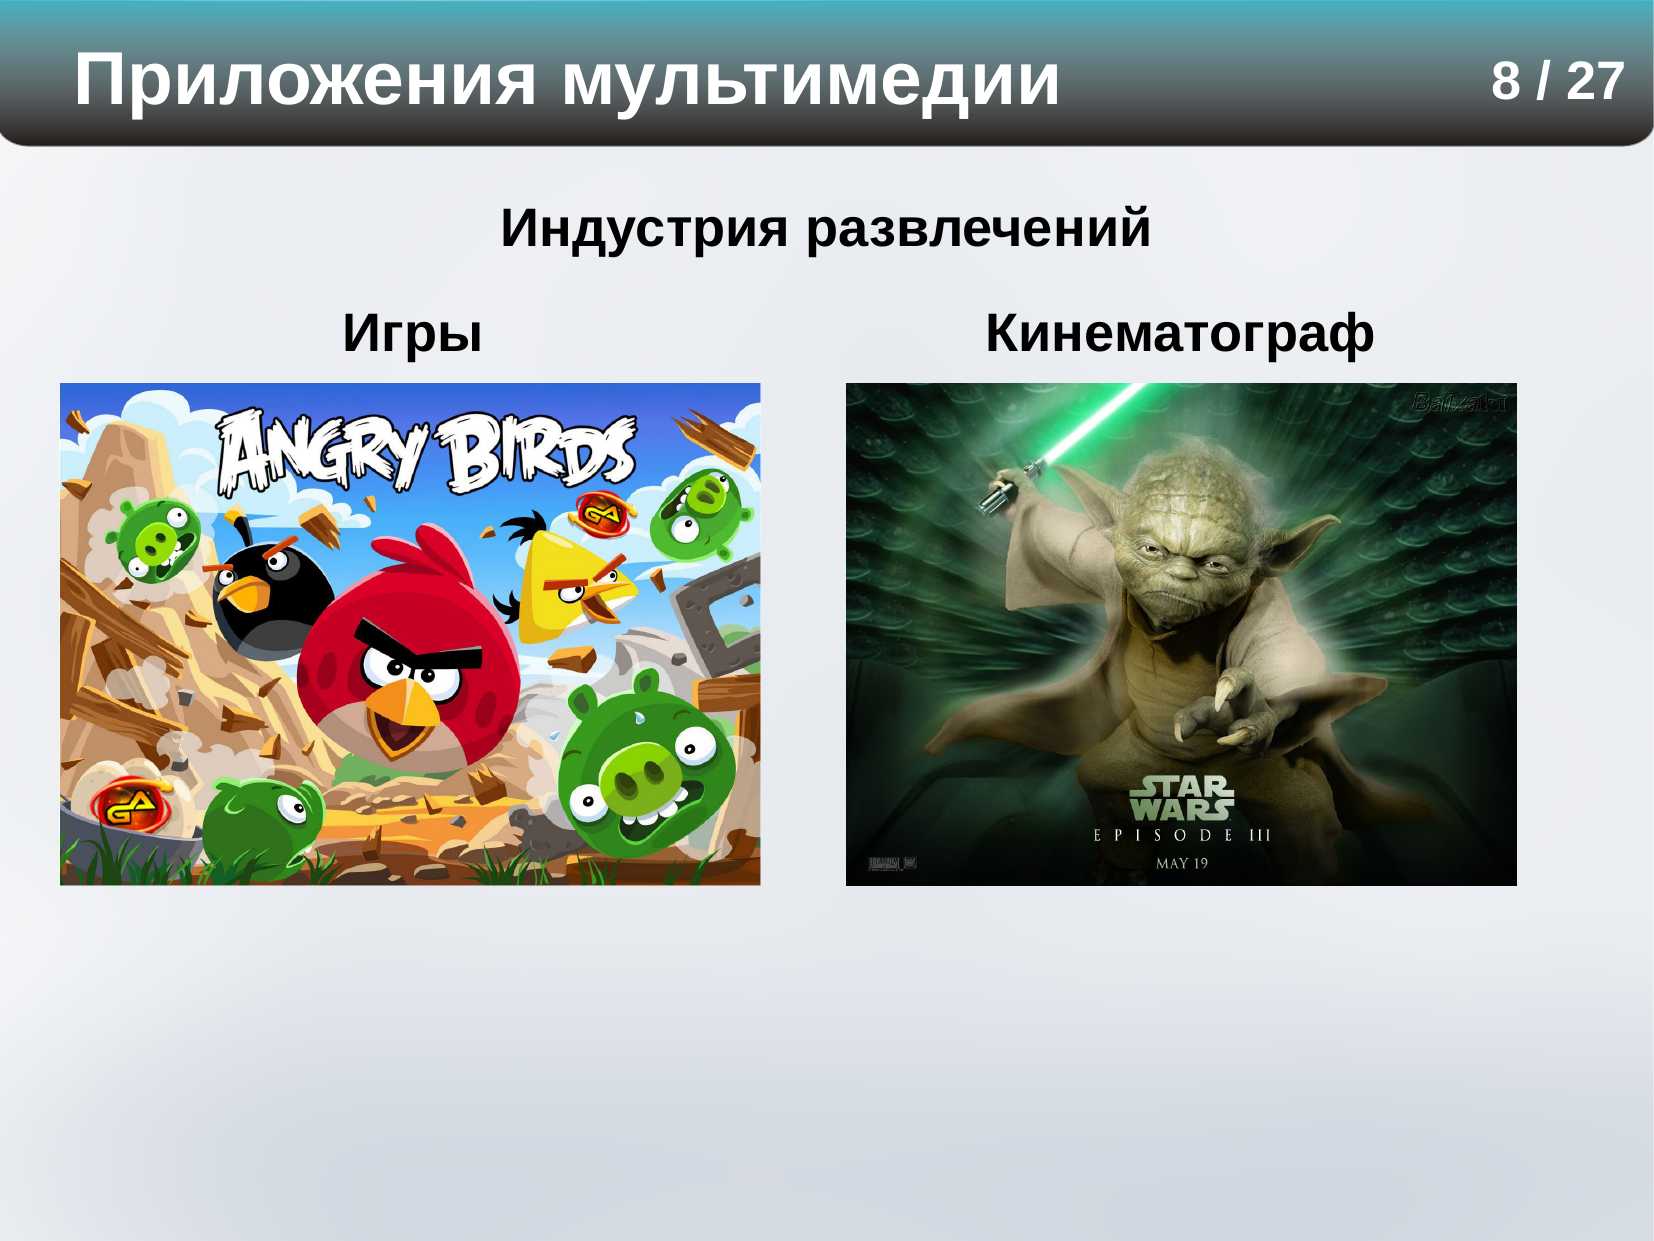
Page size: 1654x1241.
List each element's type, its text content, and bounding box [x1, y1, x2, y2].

picture [0, 266, 1654, 1241]
text_box Индустрия развлечений [0, 190, 1654, 266]
text_box Кинематограф [856, 295, 1506, 371]
text_box Приложения мультимедии [59, 29, 1241, 129]
picture [0, 0, 1654, 190]
text_box 5 / 27 [1476, 42, 1654, 179]
text_box Игры [59, 295, 768, 371]
